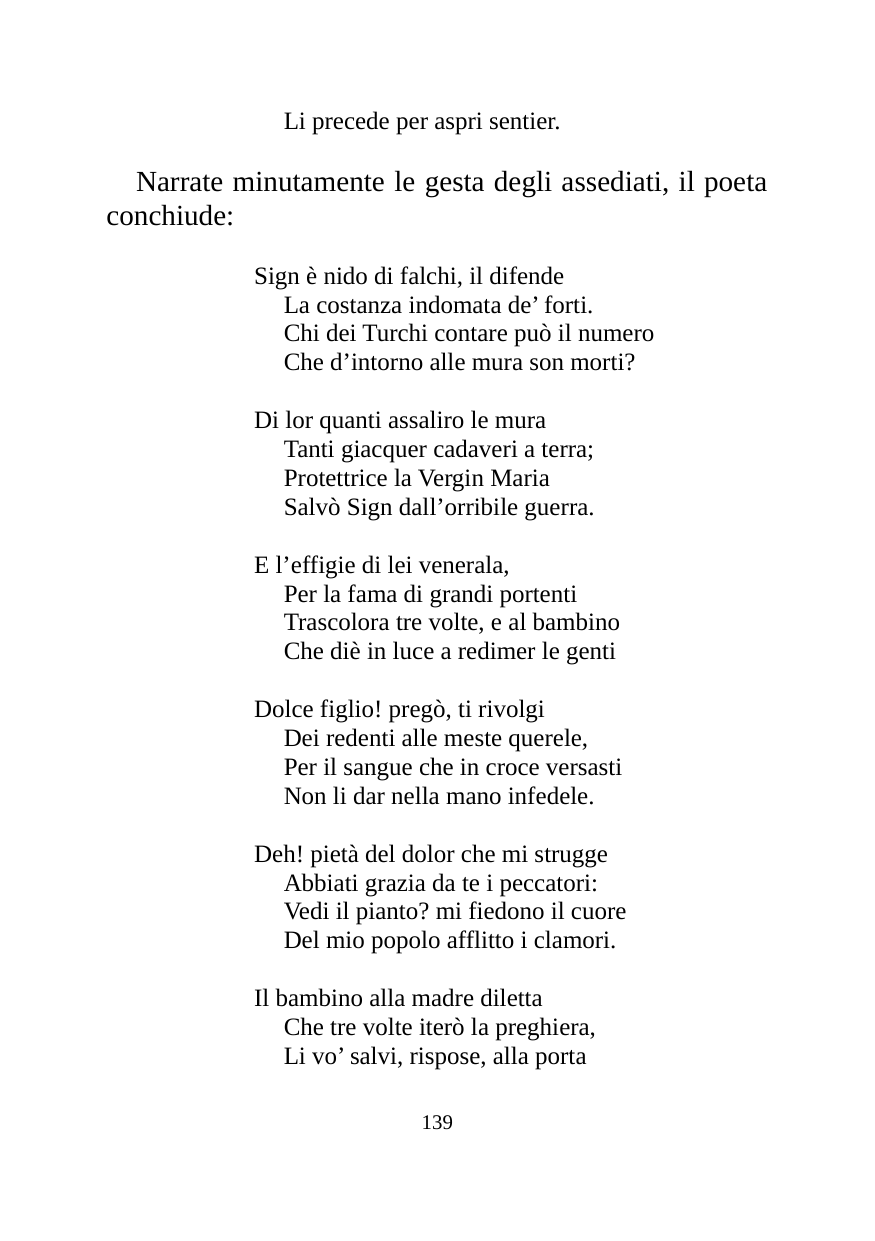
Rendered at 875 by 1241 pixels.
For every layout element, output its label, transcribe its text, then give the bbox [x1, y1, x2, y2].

text Tanti giacquer cadaveri a terra; [283, 434, 768, 463]
text Dolce figlio! pregò, ti rivolgi [254, 694, 768, 723]
text Protettrice la Vergin Maria [283, 463, 768, 492]
text La costanza indomata de’ forti. [283, 290, 768, 318]
text Che diè in luce a redimer le genti [283, 636, 768, 665]
text Di lor quanti assaliro le mura [254, 406, 768, 434]
text Trascolora tre volte, e al bambino [283, 607, 768, 636]
text Deh! pietà del dolor che mi strugge [254, 839, 768, 868]
text Il bambino alla madre diletta [254, 983, 768, 1012]
text Non li dar nella mano infedele. [283, 781, 768, 809]
text Salvò Sign dall’orribile guerra. [283, 492, 768, 521]
text Per il sangue che in croce versasti [283, 752, 768, 781]
text Per la fama di grandi portenti [283, 579, 768, 607]
text Narrate minutamente le gesta degli assediati, il poeta conchiude: [106, 164, 768, 232]
text Li vo’ salvi, rispose, alla porta [283, 1041, 768, 1070]
text Che d’intorno alle mura son morti? [283, 347, 768, 376]
text Dei redenti alle meste querele, [283, 723, 768, 752]
text Chi dei Turchi contare può il numero [283, 318, 768, 347]
text Che tre volte iterò la preghiera, [283, 1012, 768, 1041]
text Sign è nido di falchi, il difende [254, 261, 768, 290]
text Abbiati grazia da te i peccatori: [283, 868, 768, 896]
text E l’effigie di lei venerala, [254, 550, 768, 579]
text Del mio popolo afflitto i clamori. [283, 925, 768, 954]
text Vedi il pianto? mi fiedono il cuore [283, 896, 768, 925]
text Li precede per aspri sentier. [283, 106, 768, 135]
